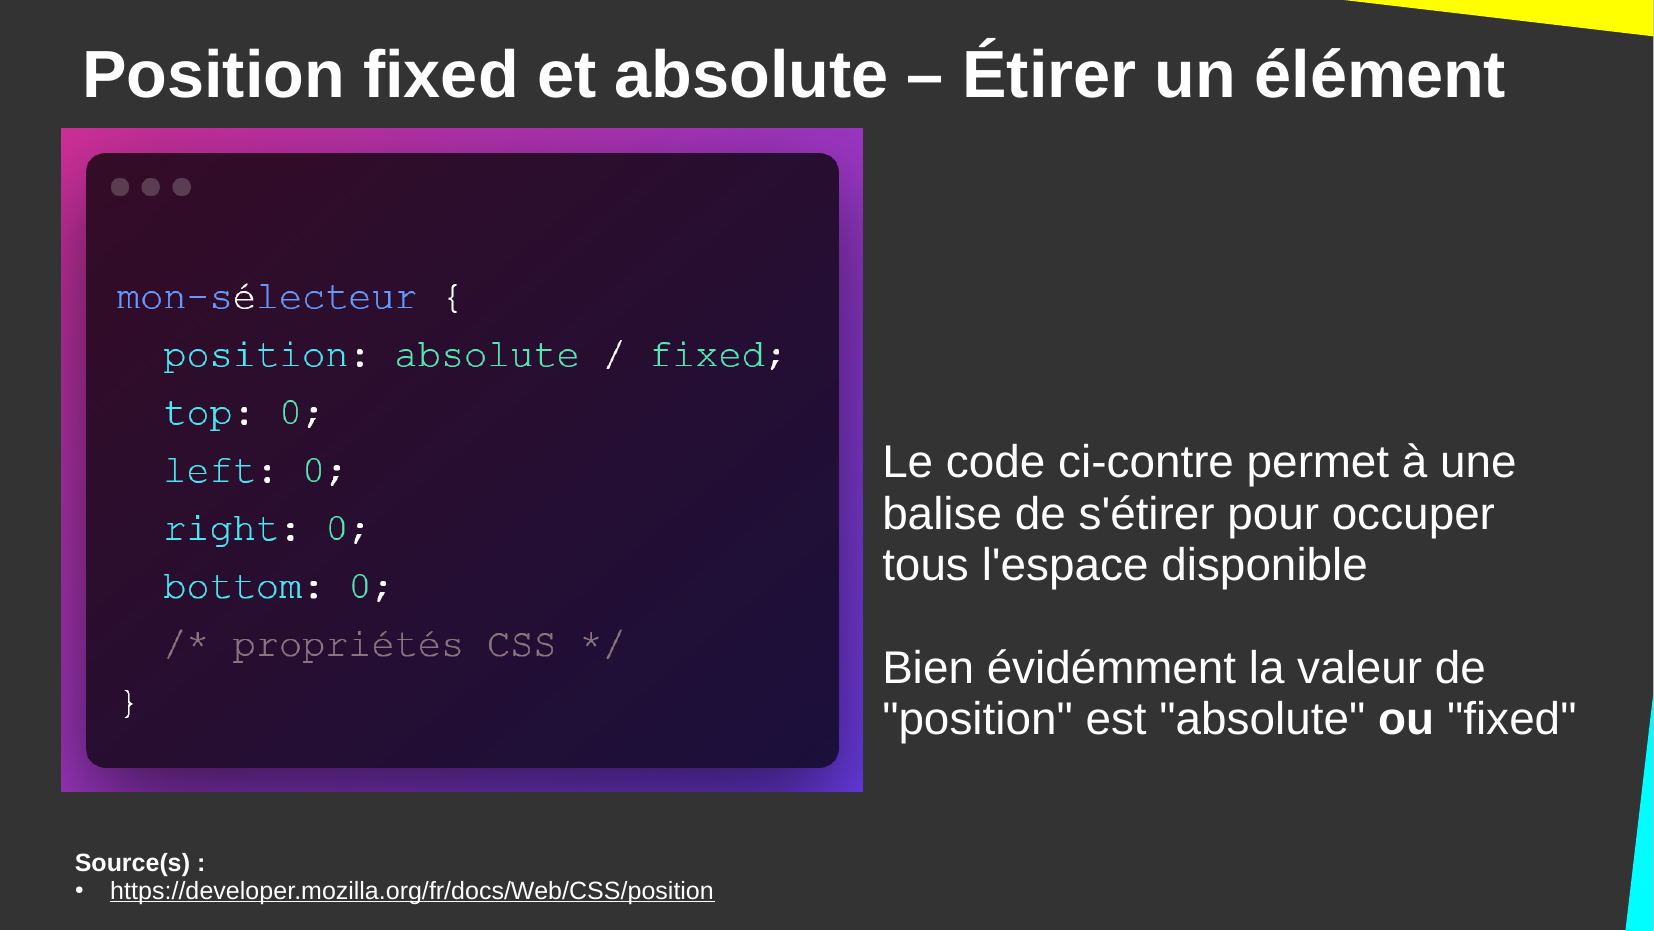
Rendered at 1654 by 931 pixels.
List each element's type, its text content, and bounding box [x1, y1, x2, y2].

title Le code ci-contre permet à une balise de s'étirer pour occuper tous l'espace disponible Bien évidémment la valeur de "position" est "absolute" ou "fixed" [882, 436, 1595, 745]
picture [61, 128, 863, 792]
text_box Source(s) : https://developer.mozilla.org/fr/docs/Web/CSS/position [60, 841, 1546, 931]
text_box [1343, 0, 1654, 37]
text_box [1625, 687, 1654, 931]
title Position fixed et absolute – Étirer un élément [82, 37, 1571, 114]
